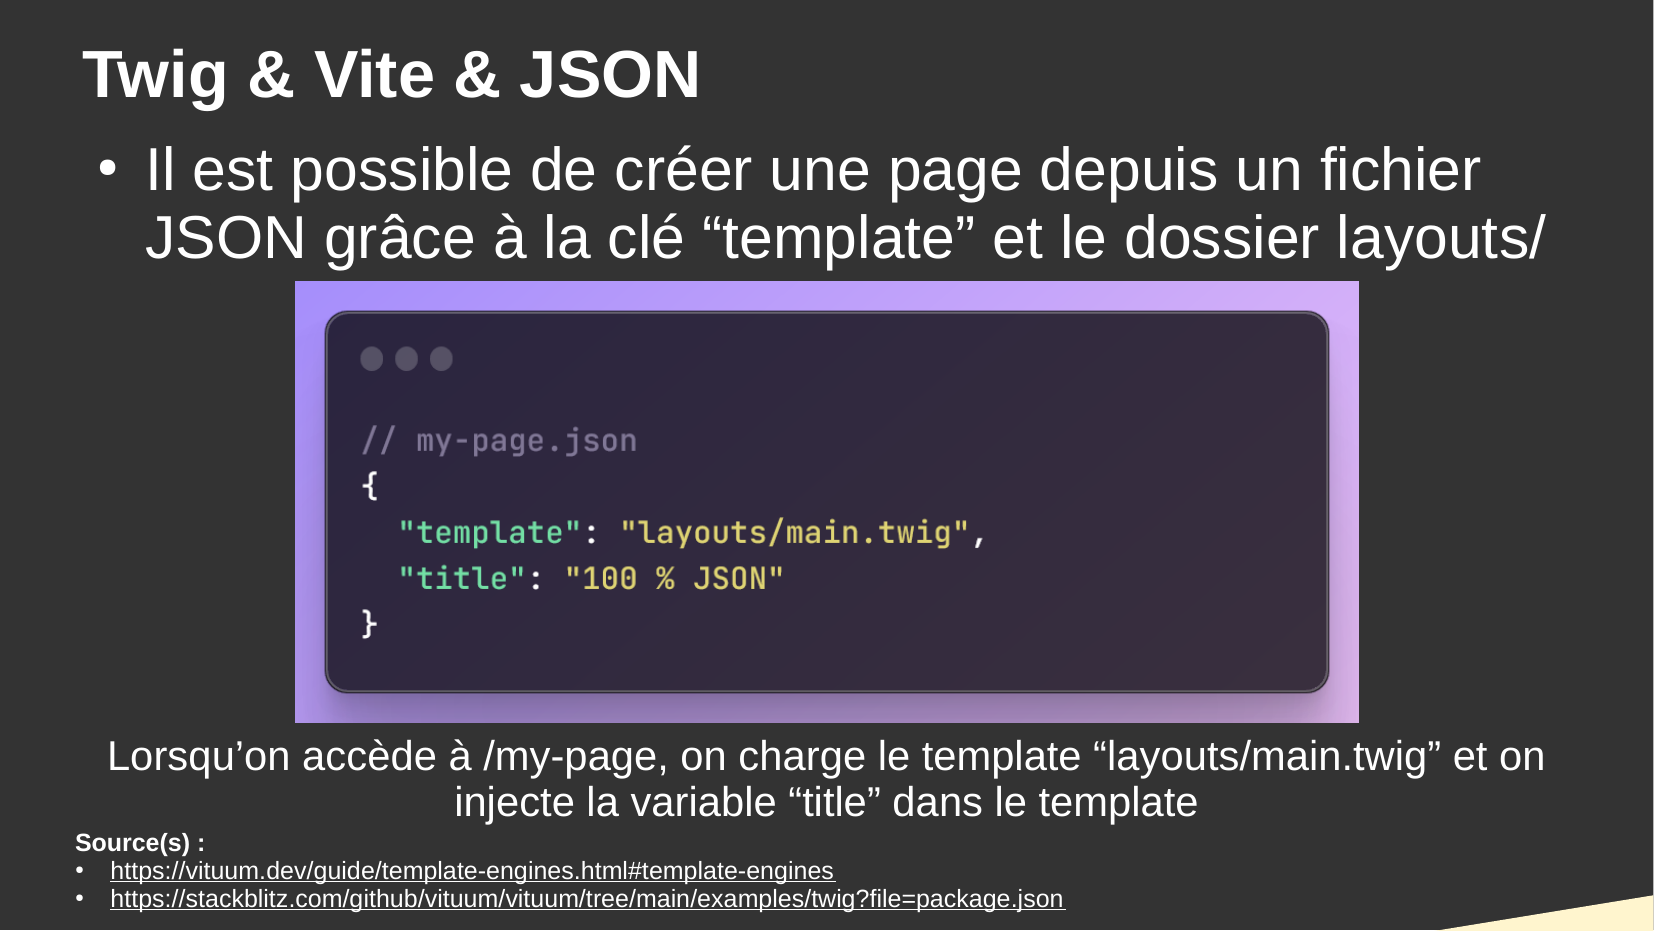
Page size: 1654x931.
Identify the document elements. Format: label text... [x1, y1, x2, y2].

text_box [1546, 895, 1654, 931]
title Twig & Vite & JSON [82, 37, 1571, 112]
list Il est possible de créer une page depuis un fichier JSON grâce à la clé “template” et le dossier layouts/ [80, 135, 1620, 325]
picture [295, 281, 1359, 723]
text_box Source(s) : https://vituum.dev/guide/template-engines.html#template-engines https://stackblitz.com/github/vituum/vituum/tree/main/examples/twig?file=package.json [60, 821, 1546, 931]
list Lorsqu’on accède à /my-page, on charge le template “layouts/main.twig” et on injecte la variable “title” dans le template [64, 732, 1589, 827]
